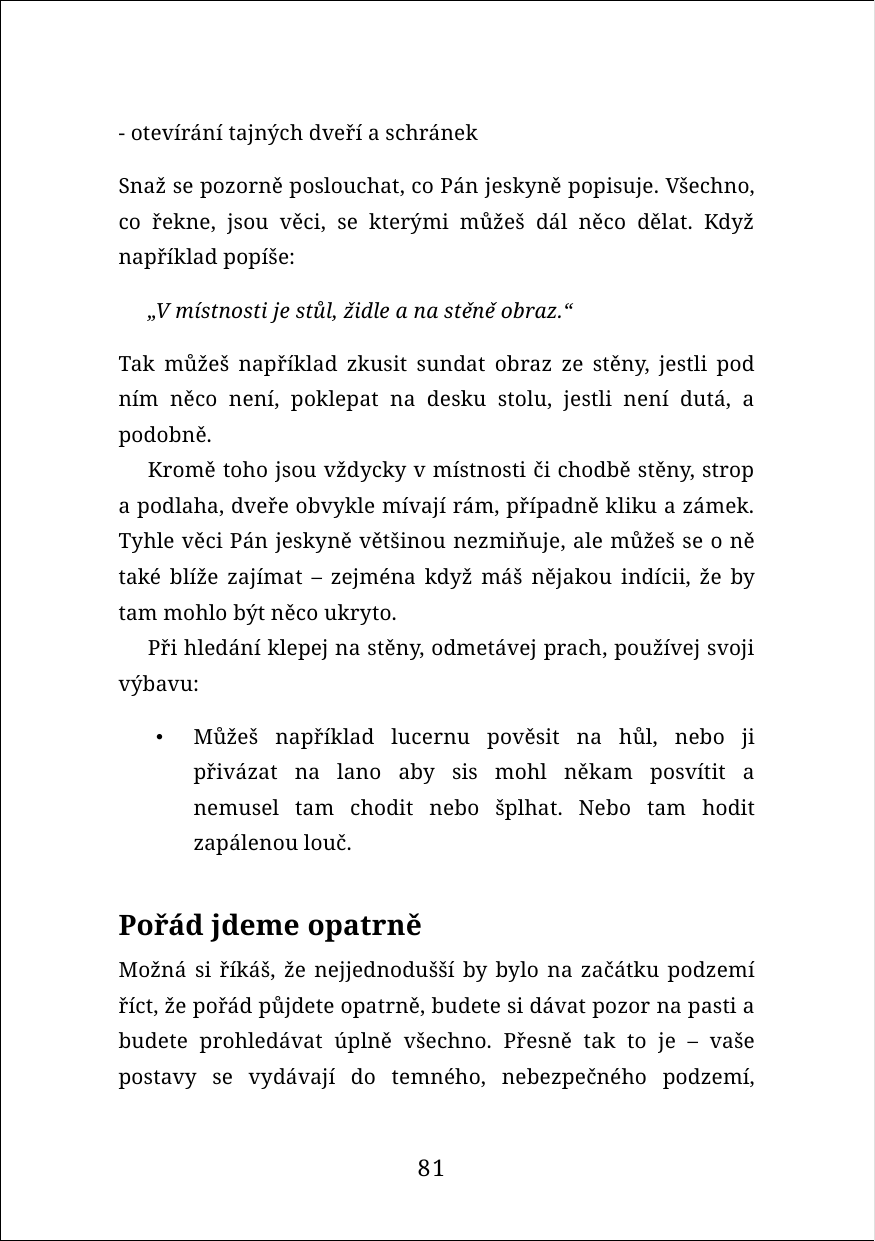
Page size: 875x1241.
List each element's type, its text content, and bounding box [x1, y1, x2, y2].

text Tak můžeš například zkusit sundat obraz ze stěny, jestli pod ním něco není, poklepat na desku stolu, jestli není dutá, a podobně. Kromě toho jsou vždycky v místnosti či chodbě stěny, strop a podlaha, dveře obvykle mívají rám, případně kliku a zámek. Tyhle věci Pán jeskyně většinou nezmiňuje, ale můžeš se o ně také blíže zajímat – zejména když máš nějakou indícii, že by tam mohlo být něco ukryto. Při hledání klepej na stěny, odmetávej prach, používej svoji výbavu: [118, 349, 756, 697]
text „V místnosti je stůl, židle a na stěně obraz.“ [118, 296, 756, 324]
text Možná si říkáš, že nejjednodušší by bylo na začátku podzemí říct, že pořád půjdete opatrně, budete si dávat pozor na pasti a budete prohledávat úplně všechno. Přesně tak to je – vaše postavy se vydávají do temného, nebezpečného podzemí, [118, 955, 756, 1090]
list Můžeš například lucernu pověsit na hůl, nebo ji přivázat na lano aby sis mohl někam posvítit a nemusel tam chodit nebo šplhat. Nebo tam hodit zapálenou louč. [156, 722, 756, 857]
text - otevírání tajných dveří a schránek [118, 118, 756, 147]
text Snaž se pozorně poslouchat, co Pán jeskyně popisuje. Všechno, co řekne, jsou věci, se kterými můžeš dál něco dělat. Když například popíše: [118, 171, 756, 271]
subtitle Pořád jdeme opatrně [118, 905, 756, 944]
